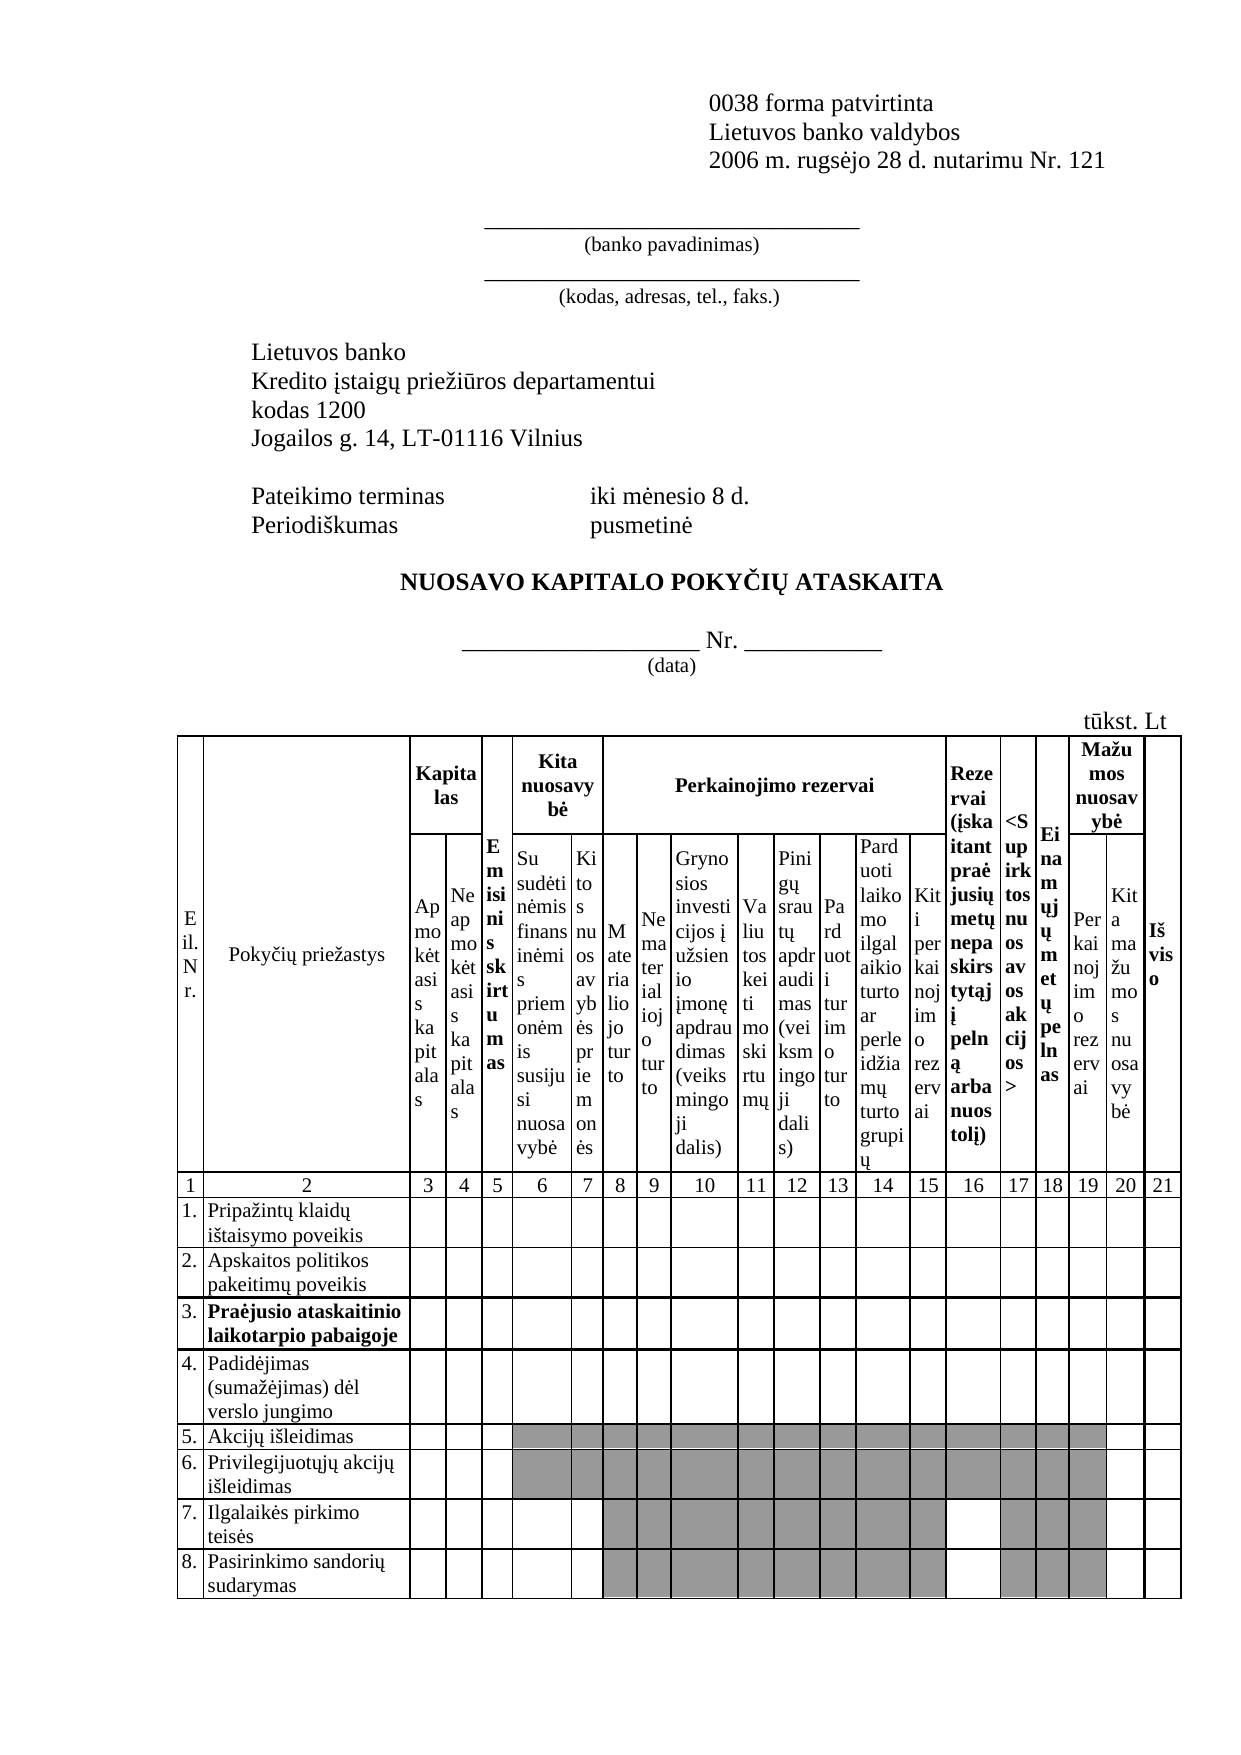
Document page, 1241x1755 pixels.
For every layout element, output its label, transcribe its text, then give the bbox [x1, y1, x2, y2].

table_cell [857, 1299, 909, 1347]
table_cell [1070, 1198, 1106, 1247]
table_cell [911, 1500, 945, 1548]
table_cell [572, 1550, 602, 1597]
table_cell 19 [1102, 1173, 1106, 1197]
table_cell 3. [178, 1299, 203, 1347]
table_cell [1146, 1248, 1180, 1296]
table_cell [483, 1248, 512, 1296]
table_cell [1070, 1248, 1106, 1296]
table_cell [1037, 1550, 1068, 1597]
table_cell [1037, 1248, 1068, 1296]
table_header Eil. Nr. [178, 737, 203, 1171]
table_cell 8. [178, 1550, 203, 1597]
table_cell [857, 1550, 909, 1597]
table_cell [1037, 1425, 1068, 1448]
table_cell Pinigų srautų apdraudimas (veiksmingoji dalis) [775, 835, 819, 1171]
table_cell [821, 1500, 855, 1548]
text Kredito įstaigų priežiūros departamentui [177, 366, 1166, 395]
text tūkst. Lt [177, 706, 1166, 735]
table_cell [572, 1425, 602, 1448]
table_cell [1146, 1550, 1180, 1597]
table_cell [857, 1198, 909, 1247]
table_cell [857, 1425, 909, 1448]
table_cell [1070, 1351, 1106, 1423]
table_cell [447, 1425, 481, 1448]
table_cell [911, 1550, 945, 1597]
table_cell [672, 1450, 737, 1498]
table_cell 5 [508, 1173, 512, 1197]
table_cell [821, 1351, 855, 1423]
table_cell 6 [567, 1173, 571, 1197]
table_cell [1001, 1248, 1035, 1296]
table_cell 17 [1001, 1173, 1005, 1197]
table_cell [411, 1425, 445, 1448]
table_cell [513, 1500, 571, 1548]
table_cell Perkainojimo rezervai [1070, 835, 1106, 1171]
table_cell [1037, 1198, 1068, 1247]
table_cell [604, 1450, 636, 1498]
table_cell [911, 1198, 945, 1247]
table_cell [911, 1299, 945, 1347]
table_cell [447, 1198, 481, 1247]
table_header Iš viso [1146, 737, 1180, 1171]
table_cell [572, 1248, 602, 1296]
table_header Emisinis skirtumas [483, 737, 512, 1171]
table_cell [638, 1425, 670, 1448]
table_cell [572, 1500, 602, 1548]
table_cell [604, 1500, 636, 1548]
table_cell [1037, 1500, 1068, 1548]
table_cell [513, 1299, 571, 1347]
table_header Einamųjų metų pelnas [1037, 737, 1068, 1171]
table_cell 6. [178, 1450, 203, 1498]
table_cell 6 [513, 1173, 517, 1197]
table_cell [1001, 1550, 1035, 1597]
table_cell [1146, 1425, 1180, 1448]
table_cell [1037, 1450, 1068, 1498]
table_cell [483, 1299, 512, 1347]
table_header Perkainojimo rezervai [604, 737, 945, 833]
table_cell [911, 1248, 945, 1296]
table_cell [483, 1500, 512, 1548]
table_cell [447, 1248, 481, 1296]
text Lietuvos banko [177, 337, 1166, 366]
table_cell [1070, 1425, 1106, 1448]
table_cell 1. [178, 1198, 203, 1247]
table_cell [604, 1299, 636, 1347]
table_cell [411, 1550, 445, 1597]
table_cell [739, 1299, 773, 1347]
table_cell Valiutos keitimo skirtumų [739, 835, 773, 1171]
table_cell [739, 1351, 773, 1423]
table_cell [1107, 1450, 1143, 1498]
table_cell [572, 1198, 602, 1247]
table_cell [672, 1198, 737, 1247]
table_cell [447, 1299, 481, 1347]
table_cell [1146, 1500, 1180, 1548]
table_cell Materialiojo turto [604, 835, 636, 1171]
table_cell [1146, 1299, 1180, 1347]
table_cell 5. [199, 1425, 203, 1448]
table_cell [911, 1425, 945, 1448]
table_cell [775, 1500, 819, 1548]
table_cell [604, 1550, 636, 1597]
table_cell [857, 1351, 909, 1423]
table_cell [672, 1351, 737, 1423]
table_cell [1107, 1500, 1143, 1548]
table_cell [1146, 1450, 1180, 1498]
table_cell [411, 1299, 445, 1347]
table_cell [411, 1198, 445, 1247]
table_cell [1146, 1198, 1180, 1247]
table_cell [483, 1351, 512, 1423]
table_cell [1070, 1299, 1106, 1347]
table_cell [821, 1299, 855, 1347]
table_cell [739, 1248, 773, 1296]
table_cell [672, 1500, 737, 1548]
table_cell 1 [199, 1173, 203, 1197]
text 0038 forma patvirtinta [177, 88, 1166, 117]
table_header Kita nuosavybė [513, 737, 602, 833]
table_cell [638, 1248, 670, 1296]
table_cell [411, 1450, 445, 1498]
table_cell [638, 1198, 670, 1247]
text 2006 m. rugsėjo 28 d. nutarimu Nr. 121 [177, 145, 1166, 174]
table_cell [447, 1550, 481, 1597]
table_cell [947, 1198, 1000, 1247]
table_cell 2. [178, 1248, 203, 1296]
table_cell [638, 1550, 670, 1597]
table_cell [604, 1198, 636, 1247]
table_cell [775, 1550, 819, 1597]
table_cell [672, 1299, 737, 1347]
table_cell Parduoti turimo turto [821, 835, 855, 1171]
table_cell [638, 1351, 670, 1423]
table_cell [513, 1248, 571, 1296]
table_cell 20 [1107, 1173, 1111, 1197]
table_cell [604, 1248, 636, 1296]
table_cell [572, 1299, 602, 1347]
table_cell [1107, 1248, 1143, 1296]
table_cell 16 [996, 1173, 1000, 1197]
table_cell [739, 1450, 773, 1498]
table_header Rezervai (įskaitant praėjusių metų nepaskirstytąjį pelną arba nuostolį) [947, 737, 1000, 1171]
table_cell [672, 1248, 737, 1296]
table_cell [1107, 1198, 1143, 1247]
table_cell [604, 1425, 636, 1448]
table_cell [775, 1351, 819, 1423]
text Lietuvos banko valdybos [177, 117, 1166, 145]
table_cell [1001, 1500, 1035, 1548]
table_cell [821, 1450, 855, 1498]
table_cell [411, 1500, 445, 1548]
table_cell [739, 1425, 773, 1448]
table_cell [1001, 1299, 1035, 1347]
table_cell [775, 1299, 819, 1347]
table_cell [947, 1425, 1000, 1448]
table_cell [1107, 1425, 1143, 1448]
table_cell [1037, 1299, 1068, 1347]
table_cell [821, 1198, 855, 1247]
table_cell [1037, 1351, 1068, 1423]
table_cell 4. [178, 1351, 203, 1423]
table_cell [604, 1351, 636, 1423]
text Pateikimo terminas iki mėnesio 8 d. [177, 481, 1166, 510]
table_cell [483, 1450, 512, 1498]
table_cell [1107, 1299, 1143, 1347]
table_cell [411, 1248, 445, 1296]
table_cell [947, 1299, 1000, 1347]
table_cell [739, 1198, 773, 1247]
text (banko pavadinimas) [177, 232, 1166, 256]
text kodas 1200 [177, 395, 1166, 423]
table_cell [513, 1425, 571, 1448]
table_cell [1070, 1450, 1106, 1498]
table_cell [572, 1450, 602, 1498]
table_cell [572, 1351, 602, 1423]
table_cell [447, 1500, 481, 1548]
table_cell [1001, 1351, 1035, 1423]
table_cell [1070, 1550, 1106, 1597]
table_cell [857, 1500, 909, 1548]
table_cell [1070, 1500, 1106, 1548]
table_cell [513, 1450, 571, 1498]
table_cell [483, 1198, 512, 1247]
table_cell [739, 1500, 773, 1548]
table_cell [447, 1450, 481, 1498]
table_cell [947, 1550, 1000, 1597]
table_cell [947, 1450, 1000, 1498]
table_cell [672, 1425, 737, 1448]
text NUOSAVO KAPITALO POKYČIŲ ATASKAITA [177, 567, 1166, 596]
text Jogailos g. 14, LT-01116 Vilnius [177, 423, 1166, 452]
table_cell [857, 1450, 909, 1498]
table_cell Nematerialiojo turto [638, 835, 670, 1171]
text (data) [177, 653, 1166, 677]
table_cell [411, 1351, 445, 1423]
table_cell [1001, 1425, 1035, 1448]
table_cell [483, 1550, 512, 1597]
table_cell [513, 1198, 571, 1247]
table_cell Grynosios investicijos į užsienio įmonę apdraudimas (veiksmingoji dalis) [672, 835, 737, 1171]
table_cell [821, 1425, 855, 1448]
table_cell Kiti perkainojimo rezervai [911, 835, 945, 1171]
table_cell [821, 1248, 855, 1296]
text (kodas, adresas, tel., faks.) [177, 284, 1166, 308]
table_cell [1107, 1550, 1143, 1597]
table_cell [947, 1351, 1000, 1423]
table_cell [1001, 1198, 1035, 1247]
table_cell [775, 1248, 819, 1296]
table_cell [775, 1450, 819, 1498]
text ______________________________ [177, 203, 1166, 232]
table_cell [775, 1425, 819, 1448]
table_cell [513, 1351, 571, 1423]
table_cell Neapmokėtasis kapitalas [447, 835, 481, 1171]
table_header Kapitalas [411, 737, 481, 833]
table_cell [483, 1425, 512, 1448]
table_cell Apmokėtasis kapitalas [411, 835, 445, 1171]
table_cell [672, 1550, 737, 1597]
table_cell [638, 1299, 670, 1347]
table_cell [513, 1550, 571, 1597]
table_cell [638, 1500, 670, 1548]
text ___________________ Nr. ___________ [177, 625, 1166, 653]
table_cell [638, 1450, 670, 1498]
table_cell 7 [572, 1173, 576, 1197]
table_cell Kita mažumos nuosavybė [1107, 835, 1143, 1171]
text ______________________________ [177, 256, 1166, 284]
table_cell [1107, 1351, 1143, 1423]
text Periodiškumas pusmetinė [177, 510, 1166, 538]
table_cell [947, 1248, 1000, 1296]
table_cell Su sudėtinėmis finansinėmis priemonėmis susijusi nuosavybė [513, 835, 571, 1171]
table_cell [947, 1500, 1000, 1548]
table_cell [447, 1351, 481, 1423]
table_header <Supirktos nuosavos akcijos> [1001, 737, 1035, 1171]
table_cell 7. [178, 1500, 203, 1548]
table_cell [911, 1351, 945, 1423]
table_cell Kitos nuosavybės priemonės [572, 835, 602, 1171]
table_cell [911, 1450, 945, 1498]
table_cell [857, 1248, 909, 1296]
table_header Pokyčių priežastys [204, 737, 409, 1171]
table_cell [775, 1198, 819, 1247]
table_cell [821, 1550, 855, 1597]
table_cell [739, 1550, 773, 1597]
table_cell [1001, 1450, 1035, 1498]
table_cell [1146, 1351, 1180, 1423]
